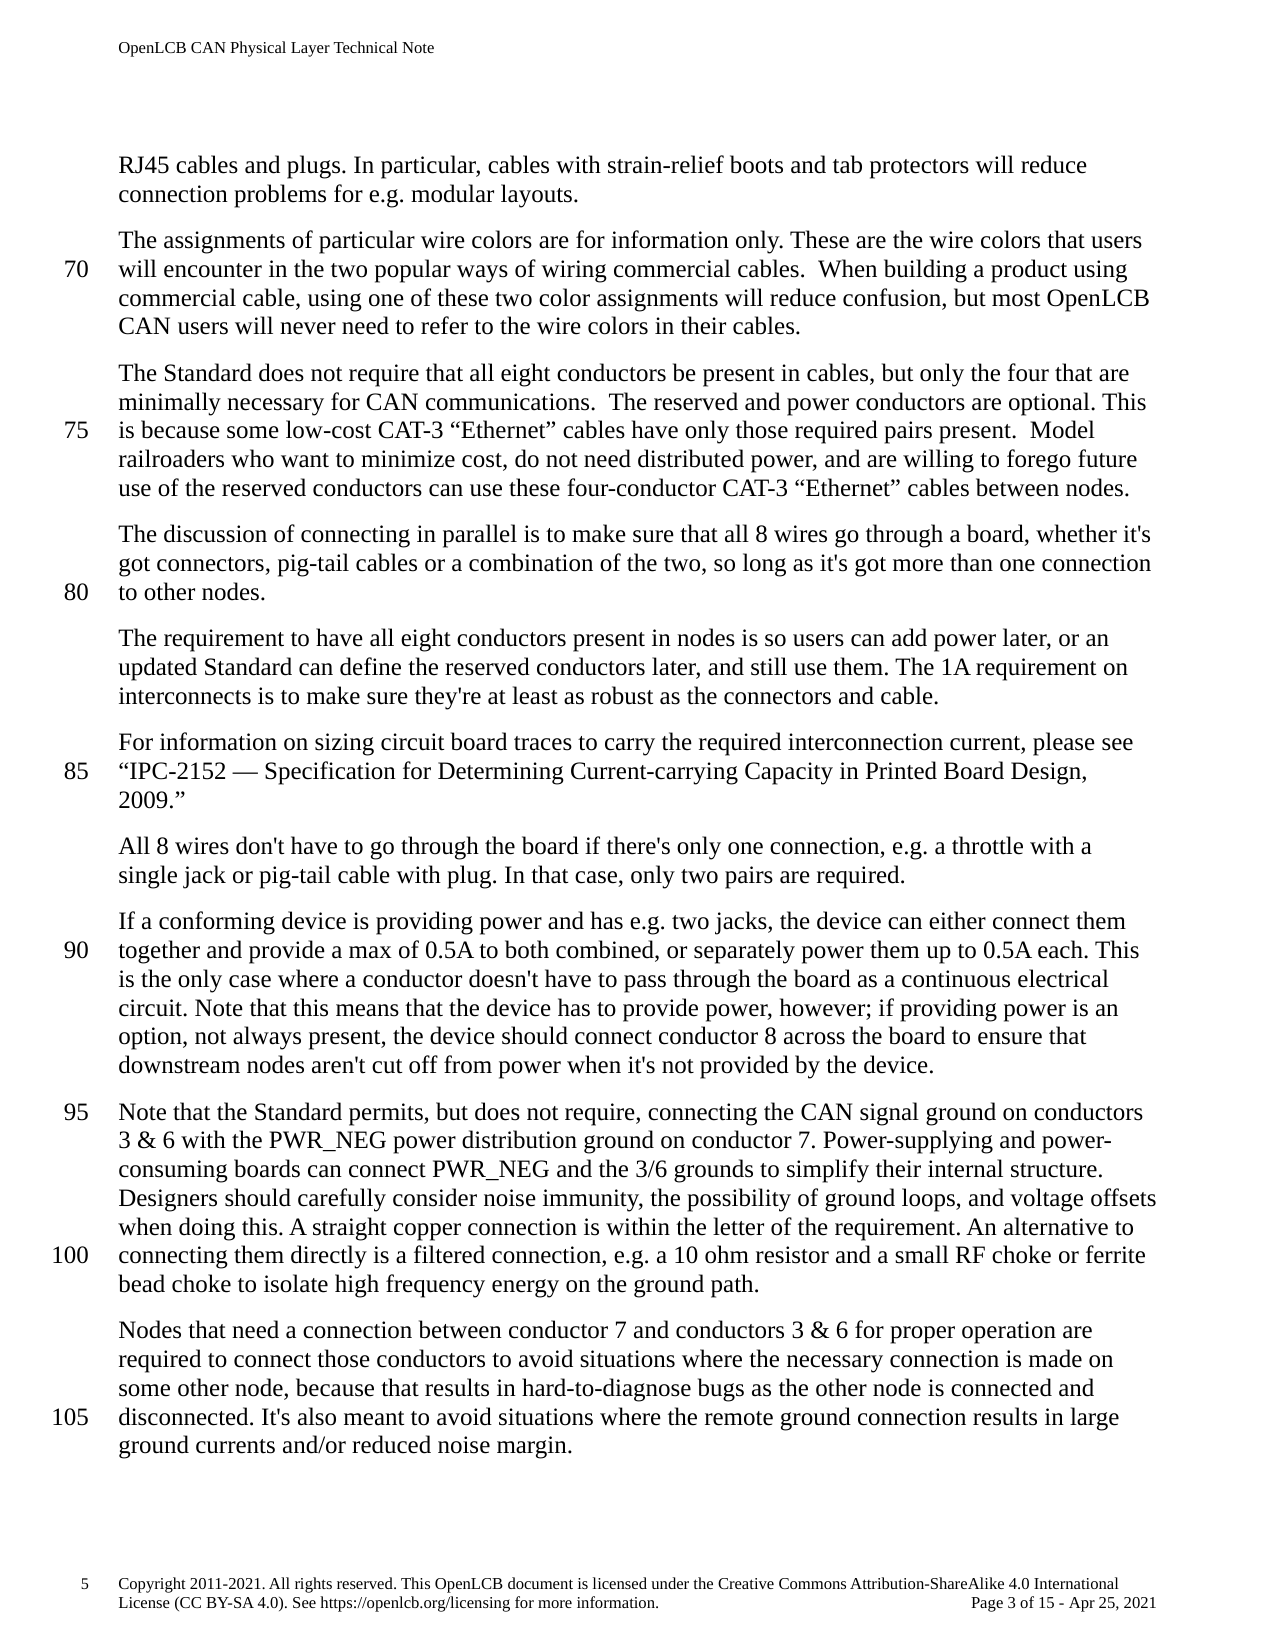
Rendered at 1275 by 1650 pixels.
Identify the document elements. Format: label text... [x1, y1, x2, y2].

text Nodes that need a connection between conductor 7 and conductors 3 & 6 for proper operation are required to connect those conductors to avoid situations where the necessary connection is made on some other node, because that results in hard-to-diagnose bugs as the other node is connected and disconnected. It's also meant to avoid situations where the remote ground connection results in large ground currents and/or reduced noise margin. [118, 1316, 1157, 1459]
text If a conforming device is providing power and has e.g. two jacks, the device can either connect them together and provide a max of 0.5A to both combined, or separately power them up to 0.5A each. This is the only case where a conductor doesn't have to pass through the board as a continuous electrical circuit. Note that this means that the device has to provide power, however; if providing power is an option, not always present, the device should connect conductor 8 across the board to ensure that downstream nodes aren't cut off from power when it's not provided by the device. [118, 906, 1157, 1079]
text RJ45 cables and plugs. In particular, cables with strain-relief boots and tab protectors will reduce connection problems for e.g. modular layouts. [118, 150, 1157, 207]
text The assignments of particular wire colors are for information only. These are the wire colors that users will encounter in the two popular ways of wiring commercial cables. When building a product using commercial cable, using one of these two color assignments will reduce confusion, but most OpenLCB CAN users will never need to refer to the wire colors in their cables. [118, 225, 1157, 340]
text The discussion of connecting in parallel is to make sure that all 8 wires go through a board, whether it's got connectors, pig-tail cables or a combination of the two, so long as it's got more than one connection to other nodes. [118, 519, 1157, 606]
text The Standard does not require that all eight conductors be present in cables, but only the four that are minimally necessary for CAN communications. The reserved and power conductors are optional. This is because some low-cost CAT-3 “Ethernet” cables have only those required pairs present. Model railroaders who want to minimize cost, do not need distributed power, and are willing to forego future use of the reserved conductors can use these four-conductor CAT-3 “Ethernet” cables between nodes. [118, 358, 1157, 502]
text Note that the Standard permits, but does not require, connecting the CAN signal ground on conductors 3 & 6 with the PWR_NEG power distribution ground on conductor 7. Power-supplying and power-consuming boards can connect PWR_NEG and the 3/6 grounds to simplify their internal structure. Designers should carefully consider noise immunity, the possibility of ground loops, and voltage offsets when doing this. A straight copper connection is within the letter of the requirement. An alternative to connecting them directly is a filtered connection, e.g. a 10 ohm resistor and a small RF choke or ferrite bead choke to isolate high frequency energy on the ground path. [118, 1097, 1157, 1298]
text The requirement to have all eight conductors present in nodes is so users can add power later, or an updated Standard can define the reserved conductors later, and still use them. The 1A requirement on interconnects is to make sure they're at least as robust as the connectors and cable. [118, 623, 1157, 709]
text For information on sizing circuit board traces to carry the required interconnection current, please see “IPC-2152 — Specification for Determining Current-carrying Capacity in Printed Board Design, 2009.” [118, 727, 1157, 813]
text All 8 wires don't have to go through the board if there's only one connection, e.g. a throttle with a single jack or pig-tail cable with plug. In that case, only two pairs are required. [118, 831, 1157, 889]
